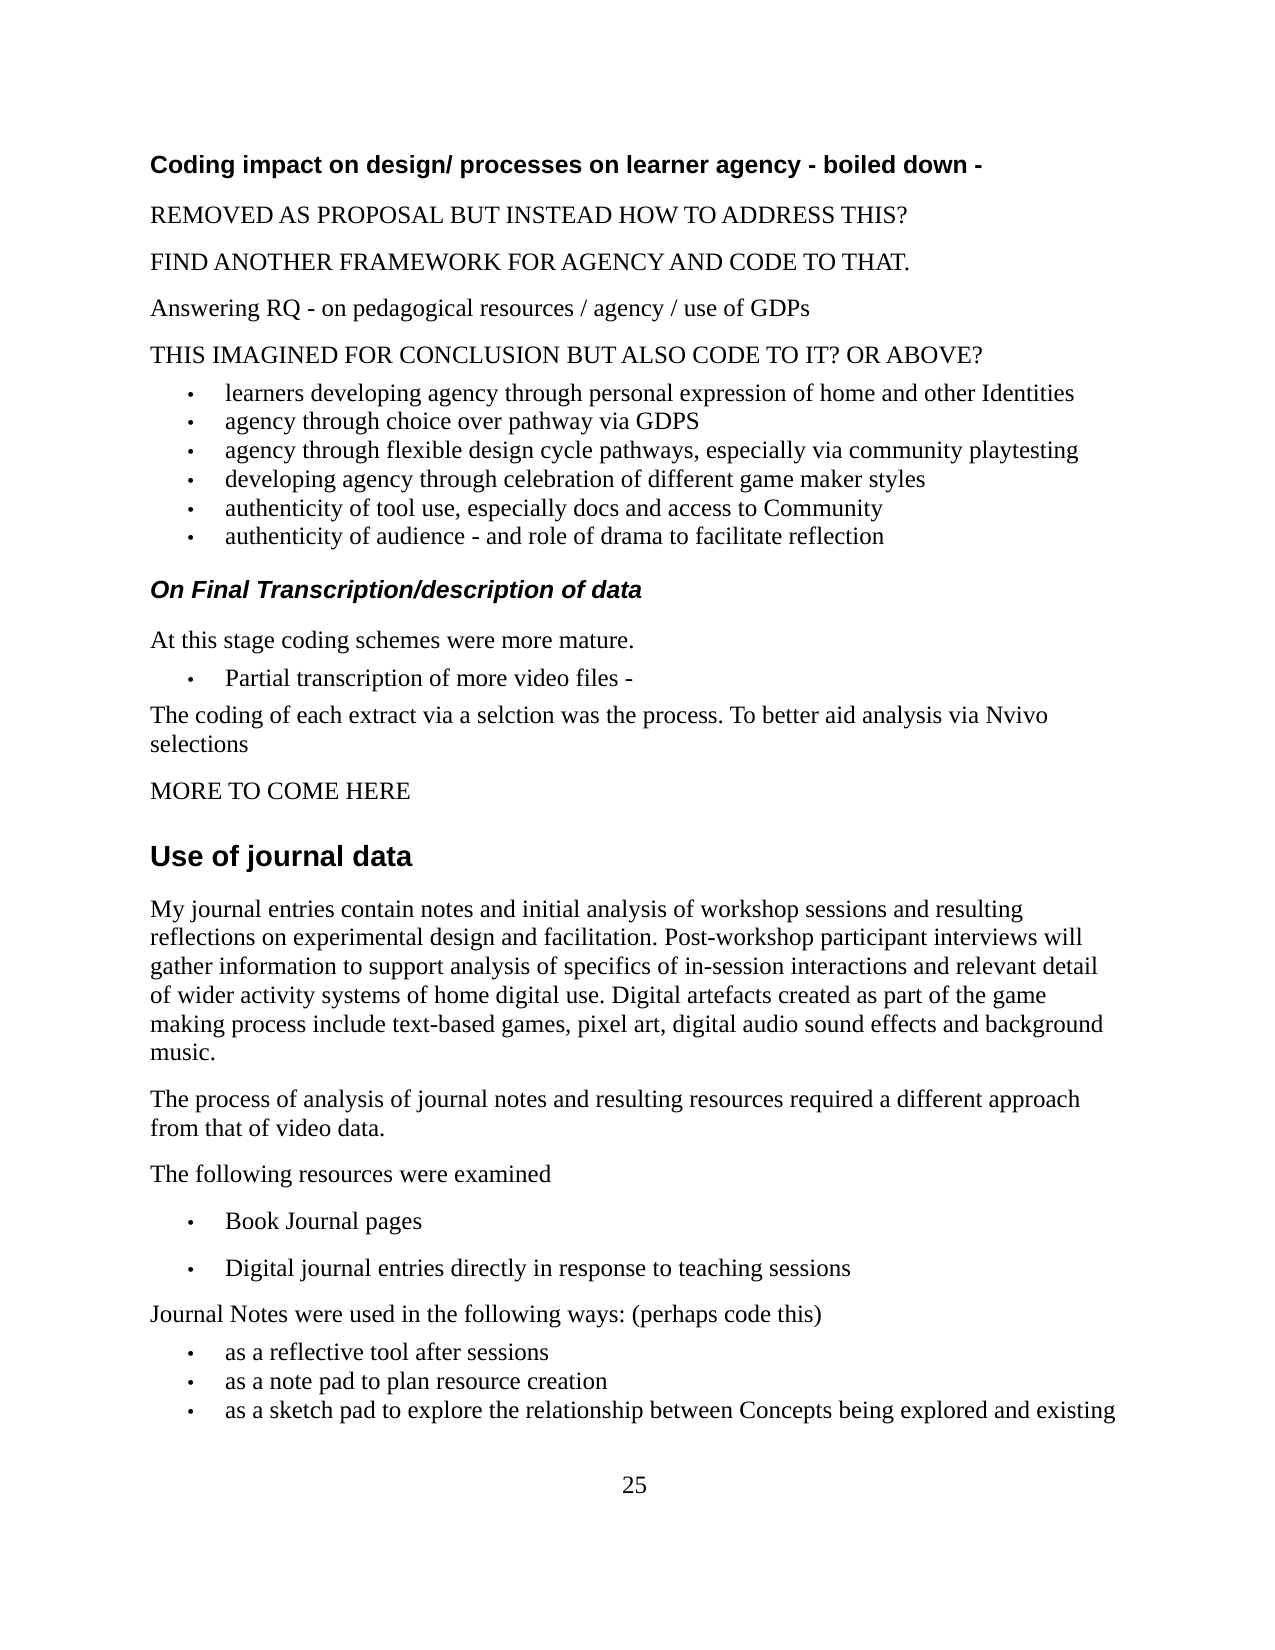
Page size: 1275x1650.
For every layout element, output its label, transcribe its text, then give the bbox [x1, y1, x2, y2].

subtitle On Final Transcription/description of data [150, 575, 1125, 604]
text At this stage coding schemes were more mature. [150, 625, 1125, 654]
text My journal entries contain notes and initial analysis of workshop sessions and resulting reflections on experimental design and facilitation. Post-workshop participant interviews will gather information to support analysis of specifics of in-session interactions and relevant detail of wider activity systems of home digital use. Digital artefacts created as part of the game making process include text-based games, pixel art, digital audio sound effects and background music. [150, 894, 1125, 1066]
text Answering RQ - on pedagogical resources / agency / use of GDPs [150, 293, 1125, 322]
list as a note pad to plan resource creation [187, 1366, 1125, 1395]
text FIND ANOTHER FRAMEWORK FOR AGENCY AND CODE TO THAT. [150, 247, 1125, 275]
list as a reflective tool after sessions [187, 1337, 1125, 1366]
list Partial transcription of more video files - [187, 663, 1125, 692]
text The following resources were examined [150, 1159, 1125, 1188]
list Book Journal pages [187, 1206, 1125, 1235]
subtitle Coding impact on design/ processes on learner agency - boiled down - [150, 150, 1125, 178]
list agency through flexible design cycle pathways, especially via community playtesting [187, 435, 1125, 464]
text The process of analysis of journal notes and resulting resources required a different approach from that of video data. [150, 1084, 1125, 1142]
text MORE TO COME HERE [150, 776, 1125, 805]
text THIS IMAGINED FOR CONCLUSION BUT ALSO CODE TO IT? OR ABOVE? [150, 340, 1125, 369]
list as a sketch pad to explore the relationship between Concepts being explored and existing [187, 1395, 1125, 1423]
list agency through choice over pathway via GDPS [187, 406, 1125, 435]
text Journal Notes were used in the following ways: (perhaps code this) [150, 1299, 1125, 1328]
subtitle Use of journal data [150, 839, 1125, 872]
list authenticity of tool use, especially docs and access to Community [187, 493, 1125, 521]
text The coding of each extract via a selction was the process. To better aid analysis via Nvivo selections [150, 701, 1125, 758]
list Digital journal entries directly in response to teaching sessions [187, 1253, 1125, 1282]
list learners developing agency through personal expression of home and other Identities [187, 378, 1125, 406]
list developing agency through celebration of different game maker styles [187, 464, 1125, 493]
text REMOVED AS PROPOSAL BUT INSTEAD HOW TO ADDRESS THIS? [150, 200, 1125, 229]
list authenticity of audience - and role of drama to facilitate reflection [187, 521, 1125, 550]
